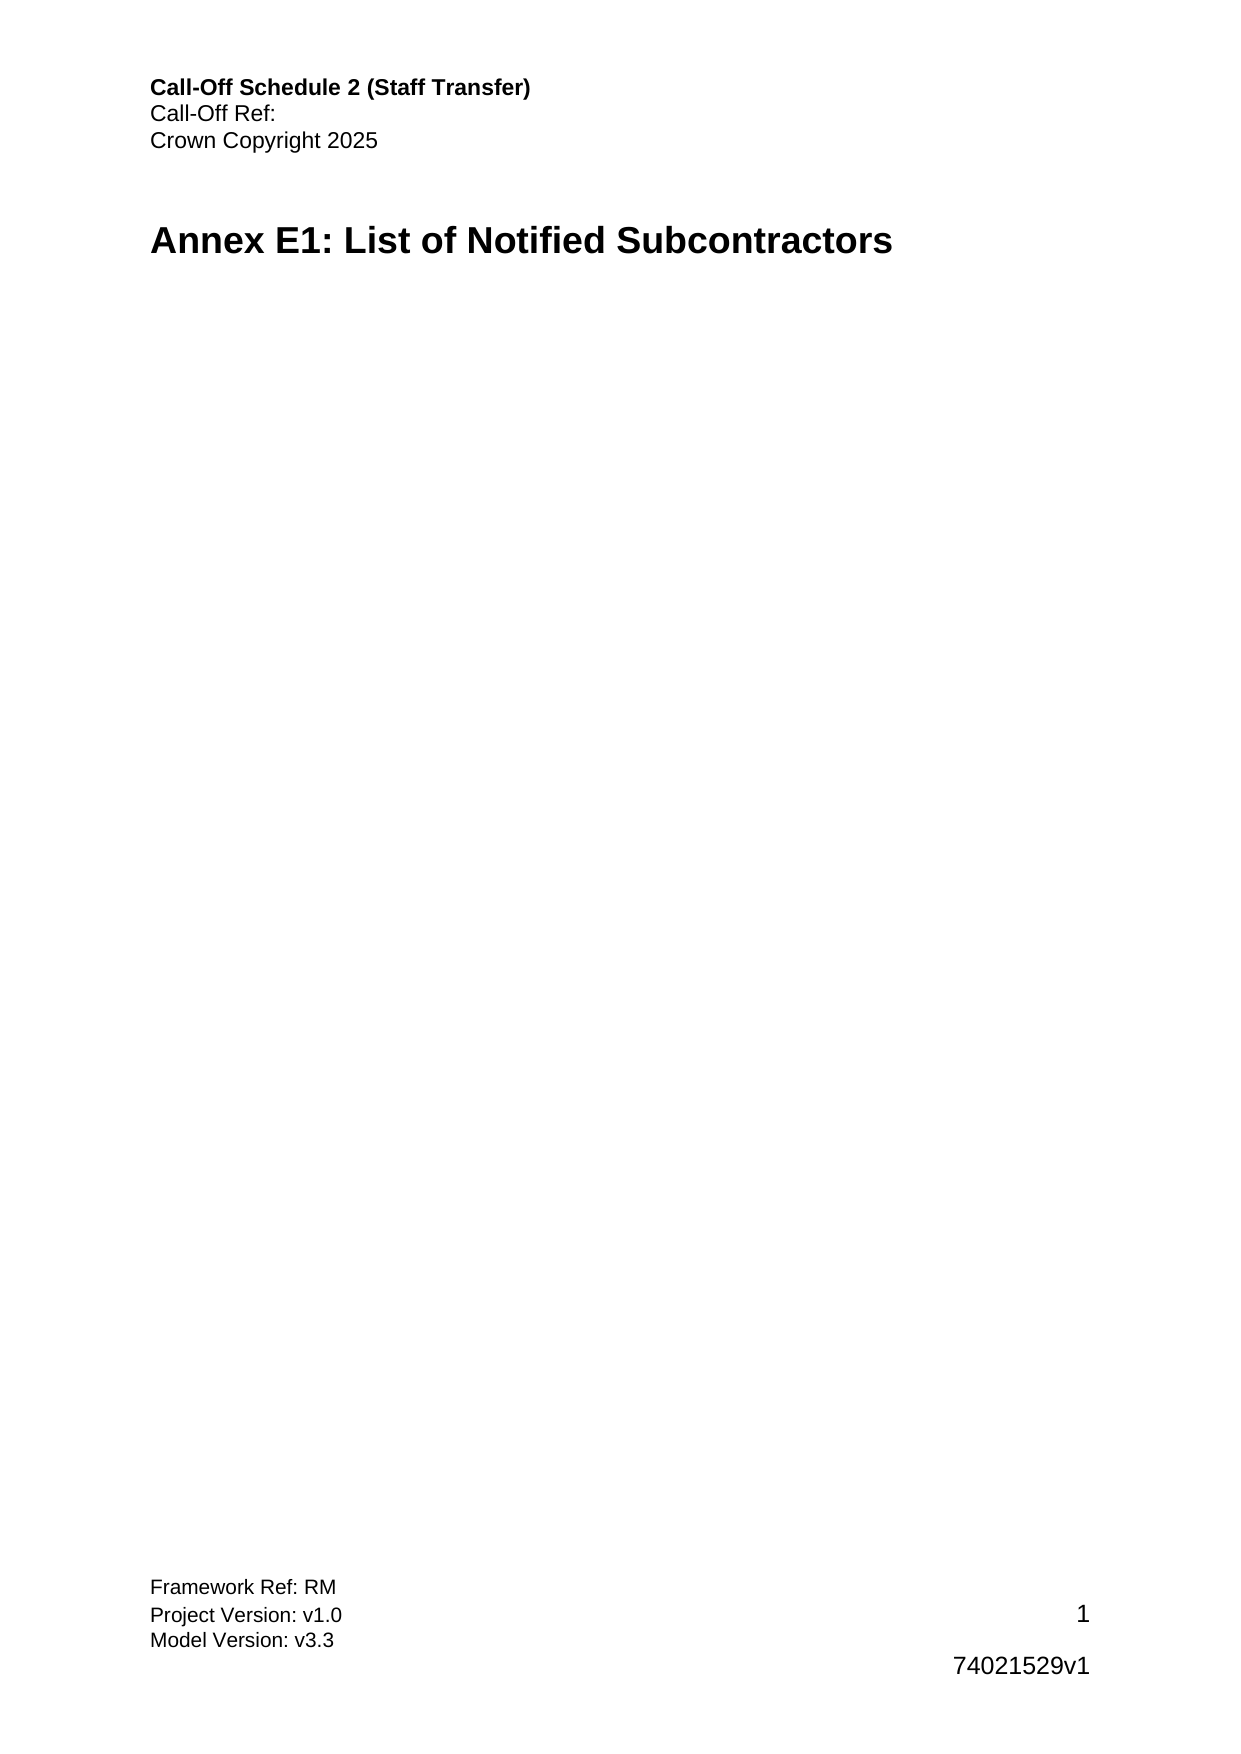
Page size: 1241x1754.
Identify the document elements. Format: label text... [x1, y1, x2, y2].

text Annex E1: List of Notified Subcontractors [150, 218, 1090, 261]
